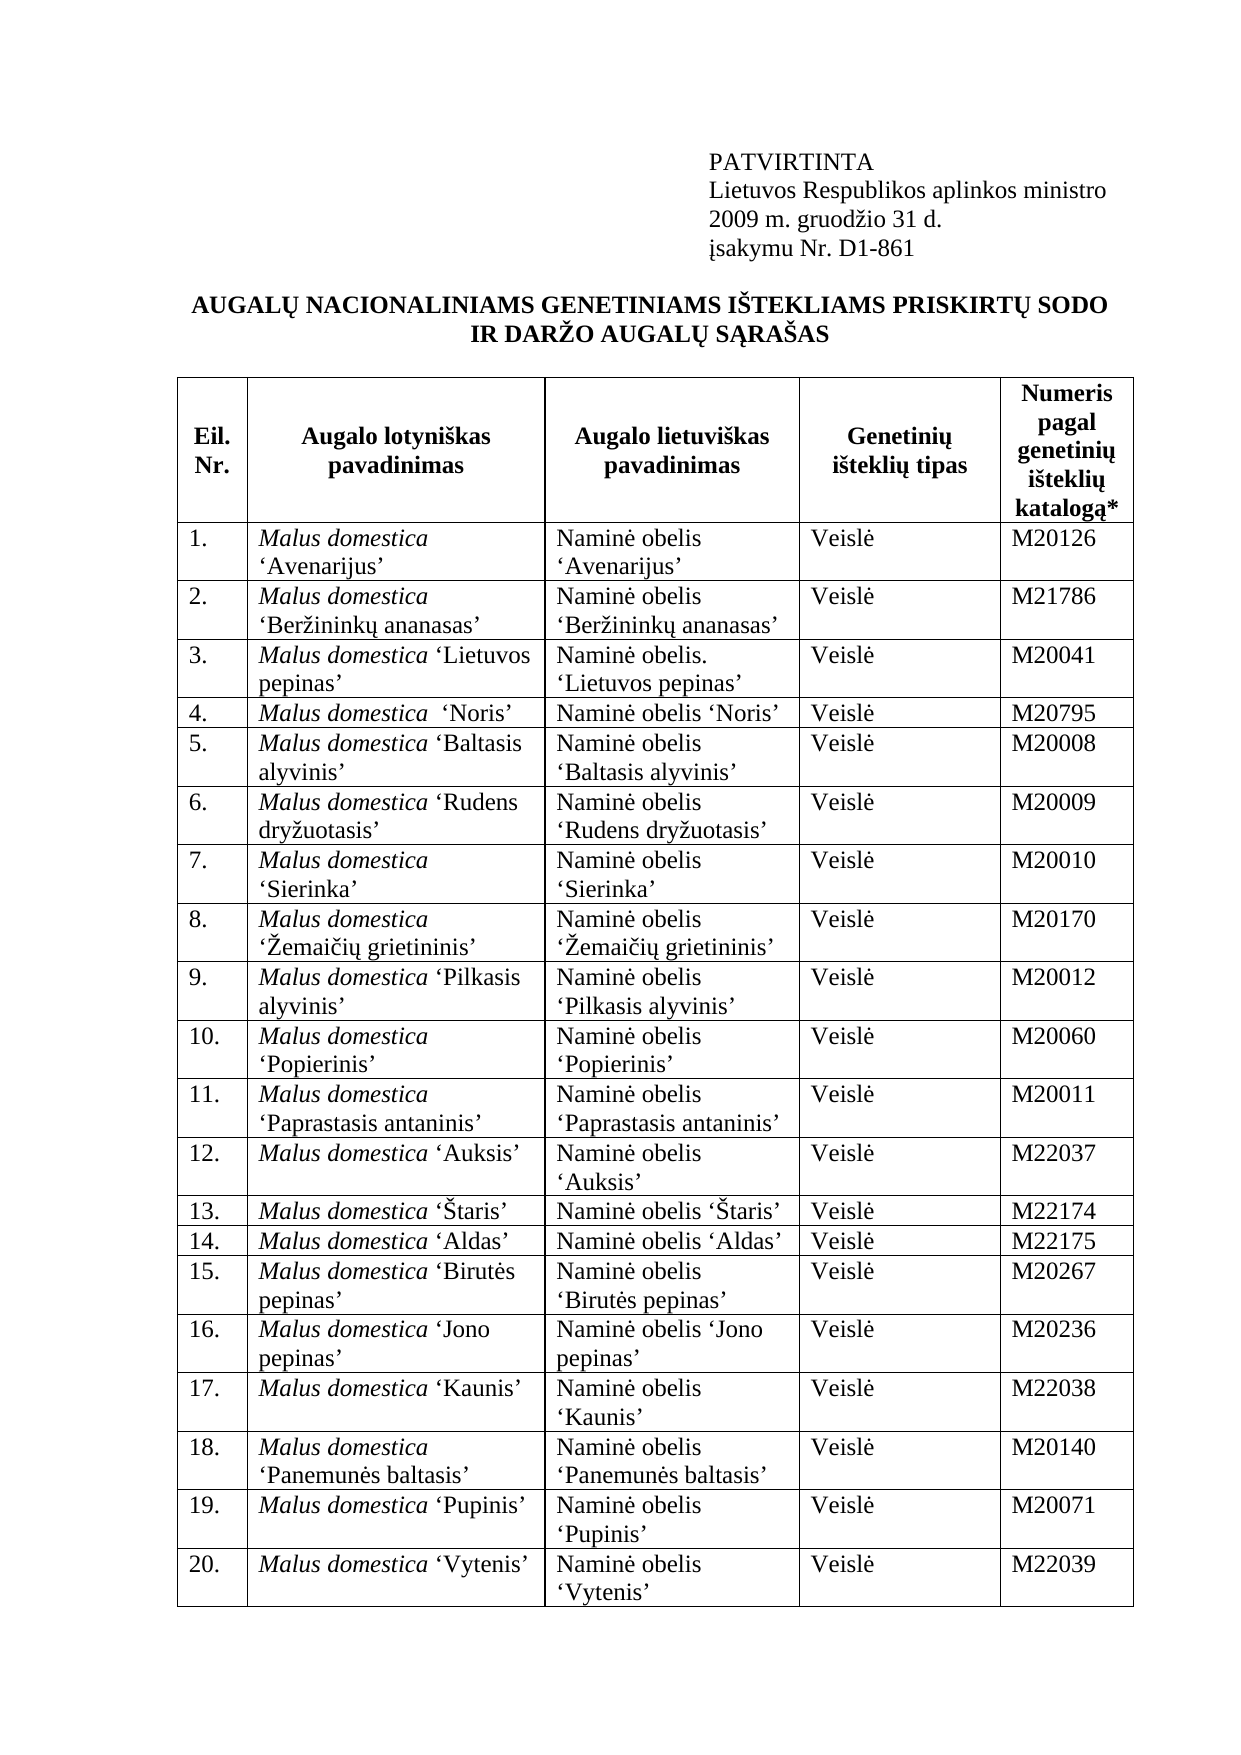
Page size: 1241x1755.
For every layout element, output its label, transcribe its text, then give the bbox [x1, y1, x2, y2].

text augalų nacionaliniAMS genetiniAMS ištekliAMS PRISKIRTŲ SODO IR DARŽO augalų sąrašas [177, 291, 1122, 348]
table_cell 3. [178, 640, 247, 697]
table_cell M20009 [1001, 787, 1133, 844]
table_cell Naminė obelis ‘Štaris’ [546, 1196, 799, 1225]
text 2009 m. gruodžio 31 d. [177, 204, 1122, 233]
text PATVIRTINTA [177, 147, 1122, 176]
table_cell Naminė obelis ‘Sierinka’ [546, 845, 799, 903]
table_cell Malus domestica ‘Panemunės baltasis’ [248, 1432, 544, 1489]
table_cell Naminė obelis ‘Popierinis’ [546, 1021, 799, 1078]
table_cell Malus domestica ‘Birutės pepinas’ [248, 1256, 544, 1313]
table_cell Malus domestica ‘Paprastasis antaninis’ [248, 1079, 544, 1137]
table_cell 14. [178, 1226, 247, 1255]
table_cell 7. [178, 845, 247, 903]
table_cell 10. [178, 1021, 247, 1078]
table_cell Veislė [800, 787, 1000, 844]
table_cell Veislė [800, 1432, 1000, 1489]
table_header Numeris pagal genetinių išteklių katalogą* [1001, 378, 1133, 522]
table_cell Naminė obelis ‘Birutės pepinas’ [546, 1256, 799, 1313]
table_cell M20267 [1001, 1256, 1133, 1313]
table_cell Naminė obelis ‘Beržininkų ananasas’ [546, 581, 799, 639]
table_cell 4. [178, 698, 247, 727]
table_cell Malus domestica ‘Jono pepinas’ [248, 1315, 544, 1372]
table_cell Veislė [800, 581, 1000, 639]
table_cell 11. [178, 1079, 247, 1137]
table_cell Malus domestica ‘Aldas’ [248, 1226, 544, 1255]
table_cell Veislė [800, 1226, 1000, 1255]
table_cell Veislė [800, 962, 1000, 1020]
table_cell 16. [178, 1315, 247, 1372]
table_cell Naminė obelis ‘Pilkasis alyvinis’ [546, 962, 799, 1020]
table_cell M21786 [1001, 581, 1133, 639]
table_cell M20010 [1001, 845, 1133, 903]
table_cell 15. [178, 1256, 247, 1313]
table_cell M20041 [1001, 640, 1133, 697]
table_cell Naminė obelis ‘Avenarijus’ [546, 523, 799, 580]
table_cell Naminė obelis ‘Paprastasis antaninis’ [546, 1079, 799, 1137]
table_cell Veislė [800, 1549, 1000, 1606]
table_cell Veislė [800, 1138, 1000, 1195]
table_cell Naminė obelis ‘Auksis’ [546, 1138, 799, 1195]
table_cell Naminė obelis ‘Baltasis alyvinis’ [546, 728, 799, 786]
table_cell M22038 [1001, 1373, 1133, 1431]
table_cell M20060 [1001, 1021, 1133, 1078]
table_cell 1. [178, 523, 247, 580]
table_cell Naminė obelis ‘Kaunis’ [546, 1373, 799, 1431]
table_cell 5. [178, 728, 247, 786]
table_cell Naminė obelis ‘Rudens dryžuotasis’ [546, 787, 799, 844]
table_cell Malus domestica ‘Baltasis alyvinis’ [248, 728, 544, 786]
table_cell 12. [178, 1138, 247, 1195]
table_cell Veislė [800, 845, 1000, 903]
table_cell M20140 [1001, 1432, 1133, 1489]
table_cell Malus domestica ‘Vytenis’ [248, 1549, 544, 1606]
table_cell 18. [178, 1432, 247, 1489]
table_cell 2. [178, 581, 247, 639]
table_cell Naminė obelis ‘Vytenis’ [546, 1549, 799, 1606]
table_cell Veislė [800, 640, 1000, 697]
table_cell M20795 [1001, 698, 1133, 727]
table_cell 9. [178, 962, 247, 1020]
table_cell Malus domestica ‘Noris’ [248, 698, 544, 727]
table_cell Naminė obelis ‘Aldas’ [546, 1226, 799, 1255]
table_cell 17. [178, 1373, 247, 1431]
table_cell Malus domestica ‘Rudens dryžuotasis’ [248, 787, 544, 844]
table_cell M20008 [1001, 728, 1133, 786]
table_cell M20071 [1001, 1490, 1133, 1548]
table_cell Naminė obelis ‘Panemunės baltasis’ [546, 1432, 799, 1489]
text Lietuvos Respublikos aplinkos ministro [177, 176, 1122, 204]
table_cell M22039 [1001, 1549, 1133, 1606]
table_cell M22175 [1001, 1226, 1133, 1255]
table_cell Malus domestica ‘Popierinis’ [248, 1021, 544, 1078]
table_cell Naminė obelis ‘Pupinis’ [546, 1490, 799, 1548]
text įsakymu Nr. D1-861 [177, 233, 1122, 262]
table_cell M22037 [1001, 1138, 1133, 1195]
table_cell Veislė [800, 1196, 1000, 1225]
table_cell Veislė [800, 1256, 1000, 1313]
table_cell 8. [178, 904, 247, 961]
table_cell Veislė [800, 1315, 1000, 1372]
table_header Augalo lotyniškas pavadinimas [248, 378, 544, 522]
table_cell Naminė obelis. ‘Lietuvos pepinas’ [546, 640, 799, 697]
table_cell Malus domestica ‘Žemaičių grietininis’ [248, 904, 544, 961]
table_cell M20126 [1001, 523, 1133, 580]
table_cell Malus domestica ‘Lietuvos pepinas’ [248, 640, 544, 697]
table_cell Veislė [800, 1079, 1000, 1137]
table_cell Malus domestica ‘Pilkasis alyvinis’ [248, 962, 544, 1020]
table_cell M20236 [1001, 1315, 1133, 1372]
table_cell 6. [178, 787, 247, 844]
table_header Genetinių išteklių tipas [800, 378, 1000, 522]
table_cell Veislė [800, 904, 1000, 961]
table_cell Malus domestica ‘Avenarijus’ [248, 523, 544, 580]
table_cell Veislė [800, 1490, 1000, 1548]
table_cell Naminė obelis ‘Jono pepinas’ [546, 1315, 799, 1372]
table_cell 13. [178, 1196, 247, 1225]
table_cell Malus domestica ‘Pupinis’ [248, 1490, 544, 1548]
table_cell M20170 [1001, 904, 1133, 961]
table_cell 20. [178, 1549, 247, 1606]
table_cell M20012 [1001, 962, 1133, 1020]
table_cell Malus domestica ‘Beržininkų ananasas’ [248, 581, 544, 639]
table_cell M22174 [1001, 1196, 1133, 1225]
table_cell M20011 [1001, 1079, 1133, 1137]
table_cell Naminė obelis ‘Žemaičių grietininis’ [546, 904, 799, 961]
table_cell 19. [178, 1490, 247, 1548]
table_header Augalo lietuviškas pavadinimas [546, 378, 799, 522]
table_cell Veislė [800, 523, 1000, 580]
table_cell Naminė obelis ‘Noris’ [546, 698, 799, 727]
table_cell Veislė [800, 1373, 1000, 1431]
table_cell Malus domestica ‘Auksis’ [248, 1138, 544, 1195]
table_cell Malus domestica ‘Štaris’ [248, 1196, 544, 1225]
table_cell Veislė [800, 698, 1000, 727]
table_cell Veislė [800, 728, 1000, 786]
table_cell Malus domestica ‘Sierinka’ [248, 845, 544, 903]
table_cell Malus domestica ‘Kaunis’ [248, 1373, 544, 1431]
table_cell Veislė [800, 1021, 1000, 1078]
table_header Eil. Nr. [178, 378, 247, 522]
